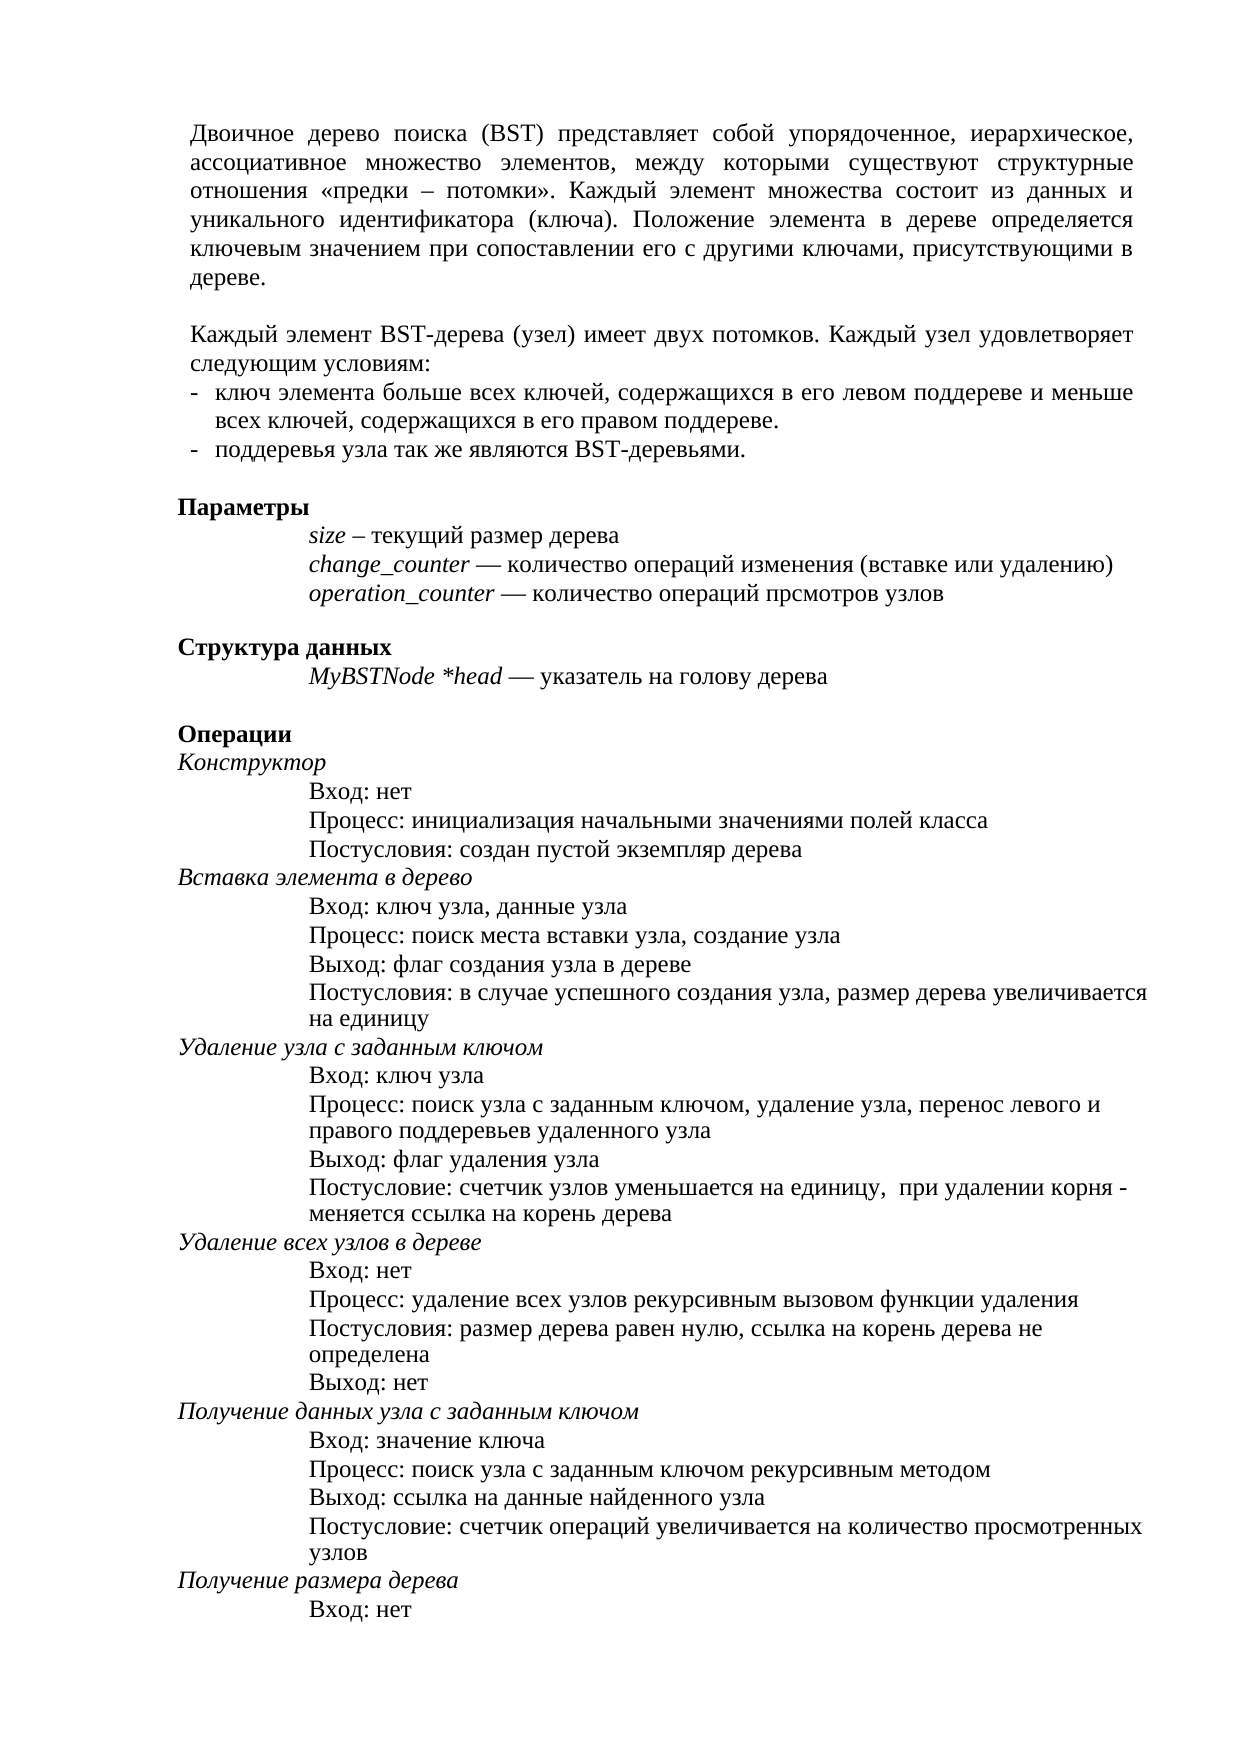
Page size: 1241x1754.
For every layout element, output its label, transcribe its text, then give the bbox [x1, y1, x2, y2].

text Постусловия: создан пустой экземпляр дерева [177, 834, 1152, 862]
text Выход: флаг удаления узла [177, 1144, 1152, 1172]
text Операции [177, 719, 1152, 747]
text Процесс: поиск места вставки узла, создание узла [177, 920, 1152, 949]
text Удаление узла с заданным ключом [177, 1032, 1152, 1061]
text Вход: ключ узла, данные узла [177, 891, 1152, 920]
text Структура данных [177, 632, 1152, 661]
text - ключ элемента больше всех ключей, содержащихся в его левом поддереве и меньше всех ключей, содержащихся в его правом поддереве. [190, 377, 1134, 434]
text Выход: ссылка на данные найденного узла [177, 1482, 1152, 1511]
text MyBSTNode *head — указатель на голову дерева [177, 661, 1152, 690]
text Каждый элемент BST-дерева (узел) имеет двух потомков. Каждый узел удовлетворяет следующим условиям: [190, 319, 1134, 377]
text Вход: ключ узла [177, 1061, 1152, 1089]
text Выход: нет [177, 1367, 1152, 1396]
text operation_counter — количество операций прсмотров узлов [177, 578, 1152, 632]
text Удаление всех узлов в дереве [177, 1227, 1152, 1256]
text Двоичное дерево поиска (BST) представляет собой упорядоченное, иерархическое, ассоциативное множество элементов, между которыми существуют структурные отношения «предки – потомки». Каждый элемент множества состоит из данных и уникального идентификатора (ключа). Положение элемента в дереве определяется ключевым значением при сопоставлении его с другими ключами, присутствующими в дереве. [190, 118, 1134, 291]
text Процесс: поиск узла с заданным ключом, удаление узла, перенос левого и правого поддеревьев удаленного узла [177, 1089, 1152, 1144]
text change_counter — количество операций изменения (вставке или удалению) [177, 549, 1152, 578]
text size – текущий размер дерева [177, 521, 1152, 549]
text Выход: флаг создания узла в дереве [177, 949, 1152, 977]
text Вход: значение ключа [177, 1425, 1152, 1454]
text Процесс: поиск узла с заданным ключом рекурсивным методом [177, 1454, 1152, 1482]
text Параметры [177, 492, 1152, 521]
text - поддеревья узла так же являются BST-деревьями. [190, 434, 1134, 463]
text Вход: нет [177, 1256, 1152, 1284]
text Конструктор [177, 747, 1152, 776]
text Постусловие: счетчик операций увеличивается на количество просмотренных узлов [177, 1511, 1152, 1566]
text Постусловие: счетчик узлов уменьшается на единицу, при удалении корня - меняется ссылка на корень дерева [177, 1172, 1152, 1227]
text Вход: нет [177, 776, 1152, 805]
text Получение размера дерева [177, 1566, 1152, 1594]
text Постусловия: в случае успешного создания узла, размер дерева увеличивается на единицу [177, 977, 1152, 1032]
text Вставка элемента в дерево [177, 862, 1152, 891]
text Вход: нет [177, 1594, 1152, 1623]
text Постусловия: размер дерева равен нулю, ссылка на корень дерева не определена [177, 1313, 1152, 1367]
text Процесс: инициализация начальными значениями полей класса [177, 805, 1152, 834]
text Получение данных узла с заданным ключом [177, 1396, 1152, 1425]
text Процесс: удаление всех узлов рекурсивным вызовом функции удаления [177, 1284, 1152, 1313]
